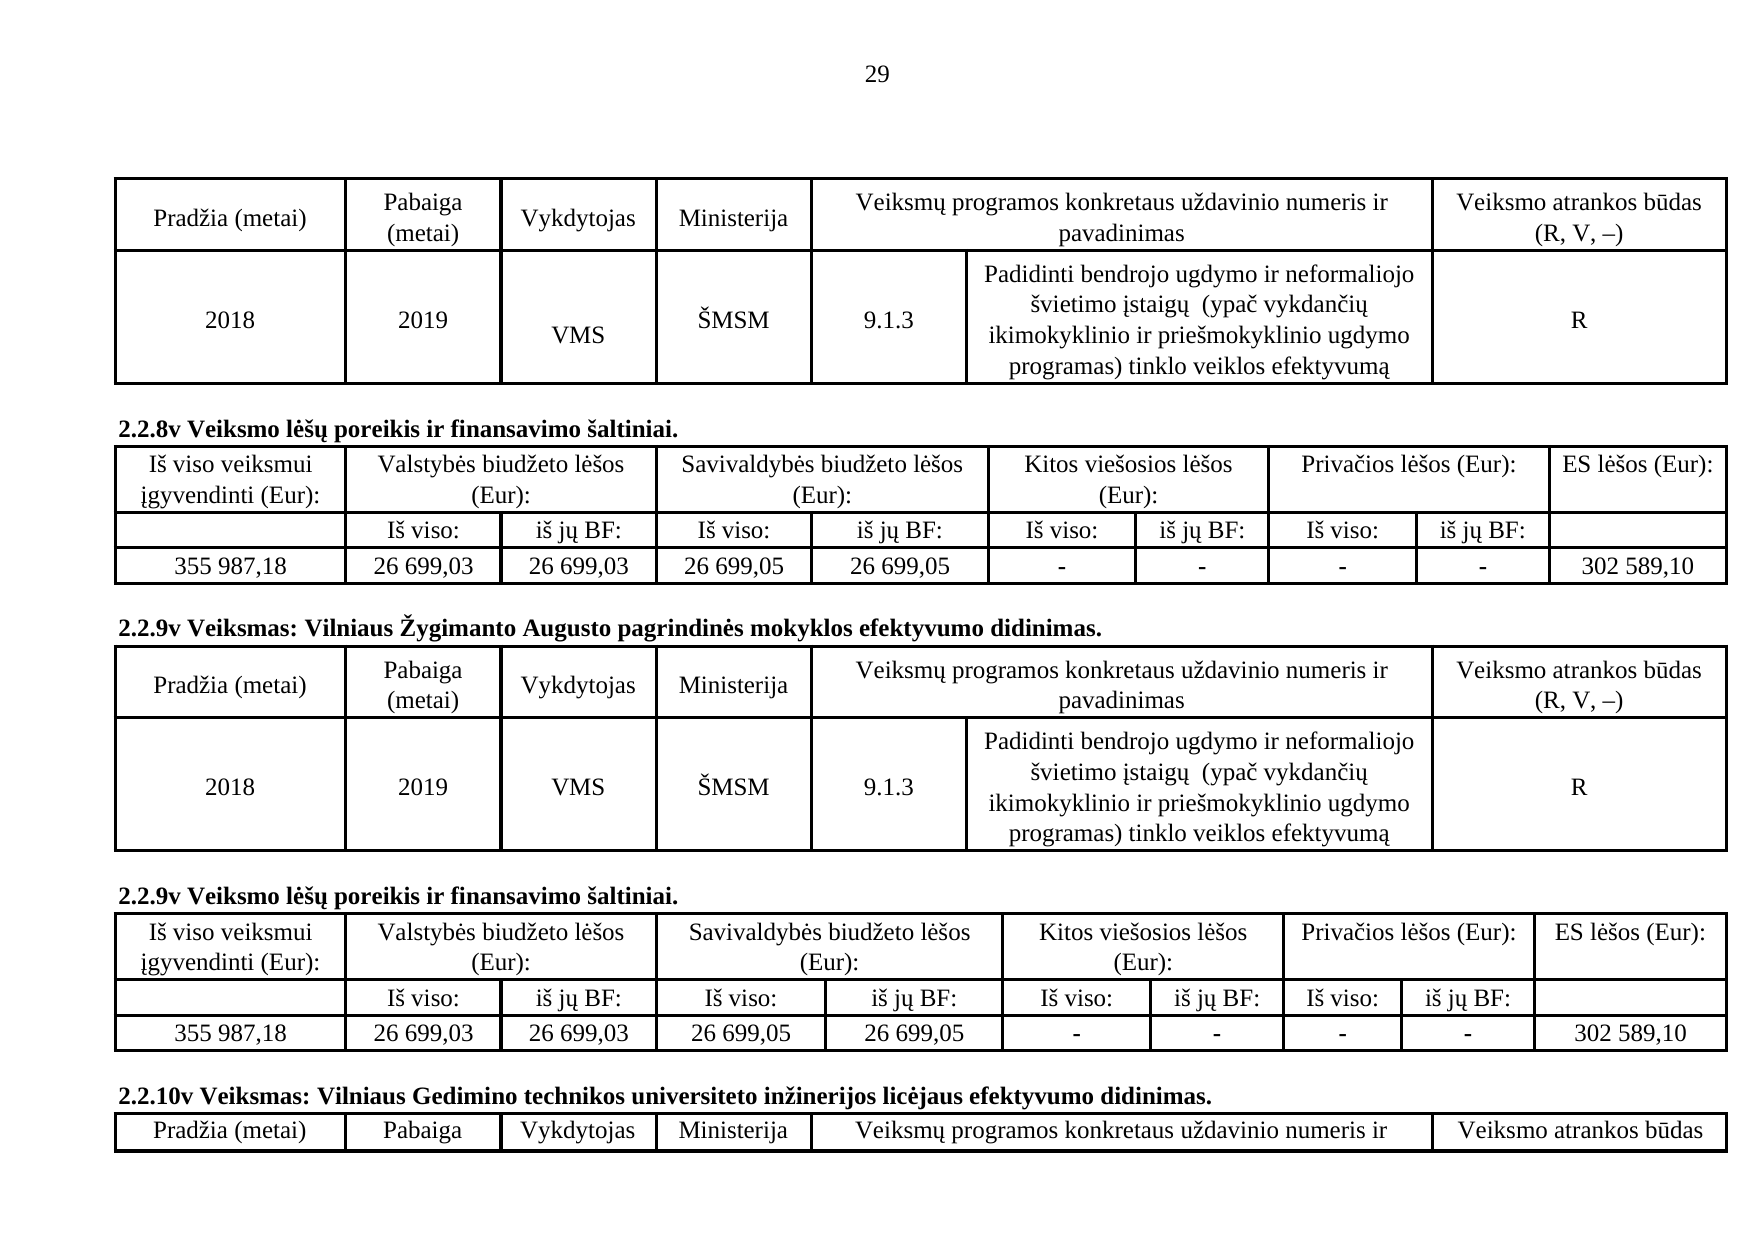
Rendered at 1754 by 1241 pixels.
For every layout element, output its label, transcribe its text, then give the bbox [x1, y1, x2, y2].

table_cell Iš viso: [347, 981, 499, 1014]
table_cell iš jų BF: [503, 514, 655, 546]
table_header Iš viso veiksmui įgyvendinti (Eur): [117, 915, 344, 978]
table_cell Padidinti bendrojo ugdymo ir neformaliojo švietimo įstaigų (ypač vykdančių ikimokyklinio ir priešmokyklinio ugdymo programas) tinklo veiklos efektyvumą [968, 719, 1431, 849]
table_header Pradžia (metai) [117, 648, 344, 716]
table_cell 9.1.3 [813, 719, 965, 849]
table_header Privačios lėšos (Eur): [1270, 448, 1548, 511]
table_cell 9.1.3 [813, 252, 965, 382]
table_cell iš jų BF: [1137, 514, 1267, 546]
table_cell 26 699,05 [658, 1017, 824, 1049]
table_cell 2018 [117, 252, 344, 382]
table_header Valstybės biudžeto lėšos (Eur): [347, 915, 655, 978]
table_cell ŠMSM [658, 252, 810, 382]
table_cell 2019 [347, 719, 499, 849]
table_header Vykdytojas [503, 180, 655, 249]
table_cell - [1285, 1017, 1400, 1049]
table_header Vykdytojas [503, 648, 655, 716]
text 2.2.9v Veiksmas: Vilniaus Žygimanto Augusto pagrindinės mokyklos efektyvumo didinimas. [118, 613, 1636, 642]
table_cell Iš viso: [1270, 514, 1415, 546]
table_header Kitos viešosios lėšos (Eur): [990, 448, 1267, 511]
table_cell R [1434, 252, 1725, 382]
table_cell iš jų BF: [1418, 514, 1548, 546]
table_cell ŠMSM [658, 719, 810, 849]
table_header Veiksmų programos konkretaus uždavinio numeris ir [813, 1115, 1431, 1149]
table_cell Iš viso: [1285, 981, 1400, 1014]
table_cell 26 699,03 [503, 1017, 655, 1049]
table_cell Iš viso: [990, 514, 1134, 546]
table_header Pradžia (metai) [117, 180, 344, 249]
table_cell R [1434, 719, 1725, 849]
table_cell 2019 [347, 252, 499, 382]
table_cell 26 699,03 [347, 549, 499, 582]
table_header Vykdytojas [503, 1115, 655, 1149]
table_cell 26 699,05 [827, 1017, 1001, 1049]
table_cell iš jų BF: [1152, 981, 1282, 1014]
table_header Kitos viešosios lėšos (Eur): [1004, 915, 1282, 978]
table_cell 26 699,05 [658, 549, 810, 582]
table_cell - [1418, 549, 1548, 582]
table_cell [1536, 981, 1725, 1014]
table_header Pradžia (metai) [117, 1115, 344, 1149]
table_cell 302 589,10 [1551, 549, 1725, 582]
table_cell iš jų BF: [827, 981, 1001, 1014]
table_cell VMS [503, 252, 655, 382]
table_cell iš jų BF: [1403, 981, 1533, 1014]
table_cell iš jų BF: [503, 981, 655, 1014]
table_header Veiksmo atrankos būdas [1434, 1115, 1725, 1149]
table_header ES lėšos (Eur): [1536, 915, 1725, 978]
table_cell [1551, 514, 1725, 546]
table_cell - [1004, 1017, 1149, 1049]
table_cell - [1403, 1017, 1533, 1049]
table_header Pabaiga (metai) [347, 648, 499, 716]
table_cell 355 987,18 [117, 1017, 344, 1049]
table_cell 26 699,03 [503, 549, 655, 582]
table_cell - [1270, 549, 1415, 582]
table_cell 26 699,03 [347, 1017, 499, 1049]
table_header Pabaiga (metai) [347, 180, 499, 249]
table_cell - [1137, 549, 1267, 582]
table_header Ministerija [658, 648, 810, 716]
table_cell Iš viso: [658, 514, 810, 546]
table_header Veiksmo atrankos būdas (R, V, –) [1434, 648, 1725, 716]
table_header Savivaldybės biudžeto lėšos (Eur): [658, 448, 987, 511]
table_cell VMS [503, 719, 655, 849]
table_cell Padidinti bendrojo ugdymo ir neformaliojo švietimo įstaigų (ypač vykdančių ikimokyklinio ir priešmokyklinio ugdymo programas) tinklo veiklos efektyvumą [968, 252, 1431, 382]
table_cell 2018 [117, 719, 344, 849]
text 2.2.10v Veiksmas: Vilniaus Gedimino technikos universiteto inžinerijos licėjaus efektyvumo didinimas. [118, 1081, 1636, 1110]
text 2.2.8v Veiksmo lėšų poreikis ir finansavimo šaltiniai. [118, 414, 1636, 442]
table_header Valstybės biudžeto lėšos (Eur): [347, 448, 655, 511]
table_header Savivaldybės biudžeto lėšos (Eur): [658, 915, 1001, 978]
table_header Ministerija [658, 180, 810, 249]
table_cell - [990, 549, 1134, 582]
table_header Ministerija [658, 1115, 810, 1149]
table_header Pabaiga [347, 1115, 499, 1149]
table_cell 302 589,10 [1536, 1017, 1725, 1049]
table_header Privačios lėšos (Eur): [1285, 915, 1533, 978]
table_header Veiksmų programos konkretaus uždavinio numeris ir pavadinimas [813, 180, 1431, 249]
table_header Veiksmų programos konkretaus uždavinio numeris ir pavadinimas [813, 648, 1431, 716]
table_header Veiksmo atrankos būdas (R, V, –) [1434, 180, 1725, 249]
table_cell 355 987,18 [117, 549, 344, 582]
table_cell [117, 514, 344, 546]
table_cell iš jų BF: [813, 514, 987, 546]
table_cell Iš viso: [347, 514, 499, 546]
table_header ES lėšos (Eur): [1551, 448, 1725, 511]
table_header Iš viso veiksmui įgyvendinti (Eur): [117, 448, 344, 511]
table_cell Iš viso: [658, 981, 824, 1014]
text 2.2.9v Veiksmo lėšų poreikis ir finansavimo šaltiniai. [118, 881, 1636, 910]
table_cell - [1152, 1017, 1282, 1049]
table_cell Iš viso: [1004, 981, 1149, 1014]
table_cell 26 699,05 [813, 549, 987, 582]
table_cell [117, 981, 344, 1014]
